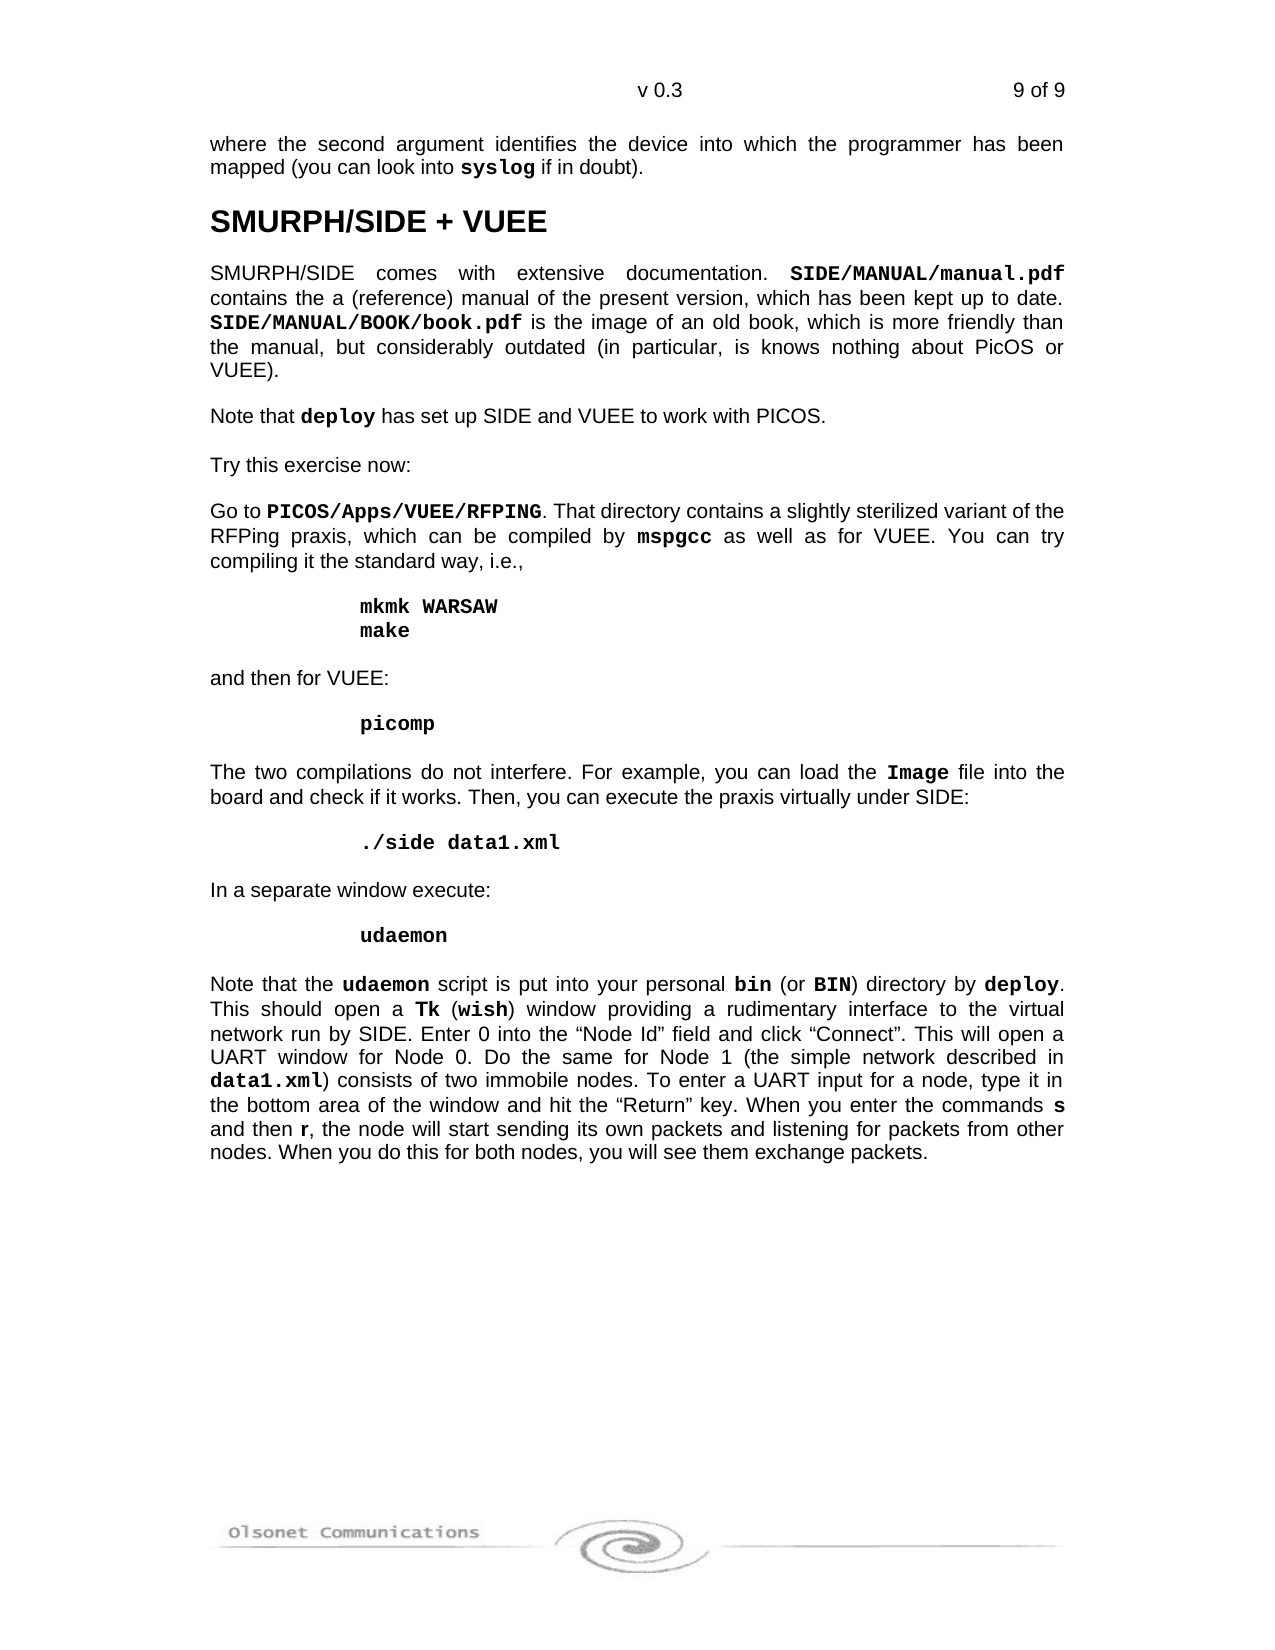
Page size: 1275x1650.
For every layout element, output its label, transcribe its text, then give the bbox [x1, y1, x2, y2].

text Try this exercise now: [210, 453, 1065, 477]
text Go to PICOS/Apps/VUEE/RFPING. That directory contains a slightly sterilized variant of the RFPing praxis, which can be compiled by mspgcc as well as for VUEE. You can try compiling it the standard way, i.e., [210, 500, 1065, 573]
text and then for VUEE: [210, 667, 1065, 690]
text SMURPH/SIDE comes with extensive documentation. SIDE/MANUAL/manual.pdf contains the a (reference) manual of the present version, which has been kept up to date. SIDE/MANUAL/BOOK/book.pdf is the image of an old book, which is more friendly than the manual, but considerably outdated (in particular, is knows nothing about PicOS or VUEE). [210, 262, 1065, 382]
picture [210, 1504, 1065, 1596]
text make [210, 620, 1065, 644]
text mkmk WARSAW [210, 596, 1065, 620]
text where the second argument identifies the device into which the programmer has been mapped (you can look into syslog if in doubt). [210, 132, 1065, 181]
text Note that the udaemon script is put into your personal bin (or BIN) directory by deploy. This should open a Tk (wish) window providing a rudimentary interface to the virtual network run by SIDE. Enter 0 into the “Node Id” field and click “Connect”. This will open a UART window for Node 0. Do the same for Node 1 (the simple network described in data1.xml) consists of two immobile nodes. To enter a UART input for a node, type it in the bottom area of the window and hit the “Return” key. When you enter the commands s and then r, the node will start sending its own packets and listening for packets from other nodes. When you do this for both nodes, you will see them exchange packets. [210, 972, 1065, 1163]
text Note that deploy has set up SIDE and VUEE to work with PICOS. [210, 405, 1065, 430]
text SMURPH/SIDE + VUEE [210, 204, 1065, 239]
text udaemon [210, 925, 1065, 949]
text In a separate window execute: [210, 879, 1065, 902]
text The two compilations do not interfere. For example, you can load the Image file into the board and check if it works. Then, you can execute the praxis virtually under SIDE: [210, 760, 1065, 809]
text picomp [210, 713, 1065, 737]
text ./side data1.xml [210, 832, 1065, 856]
